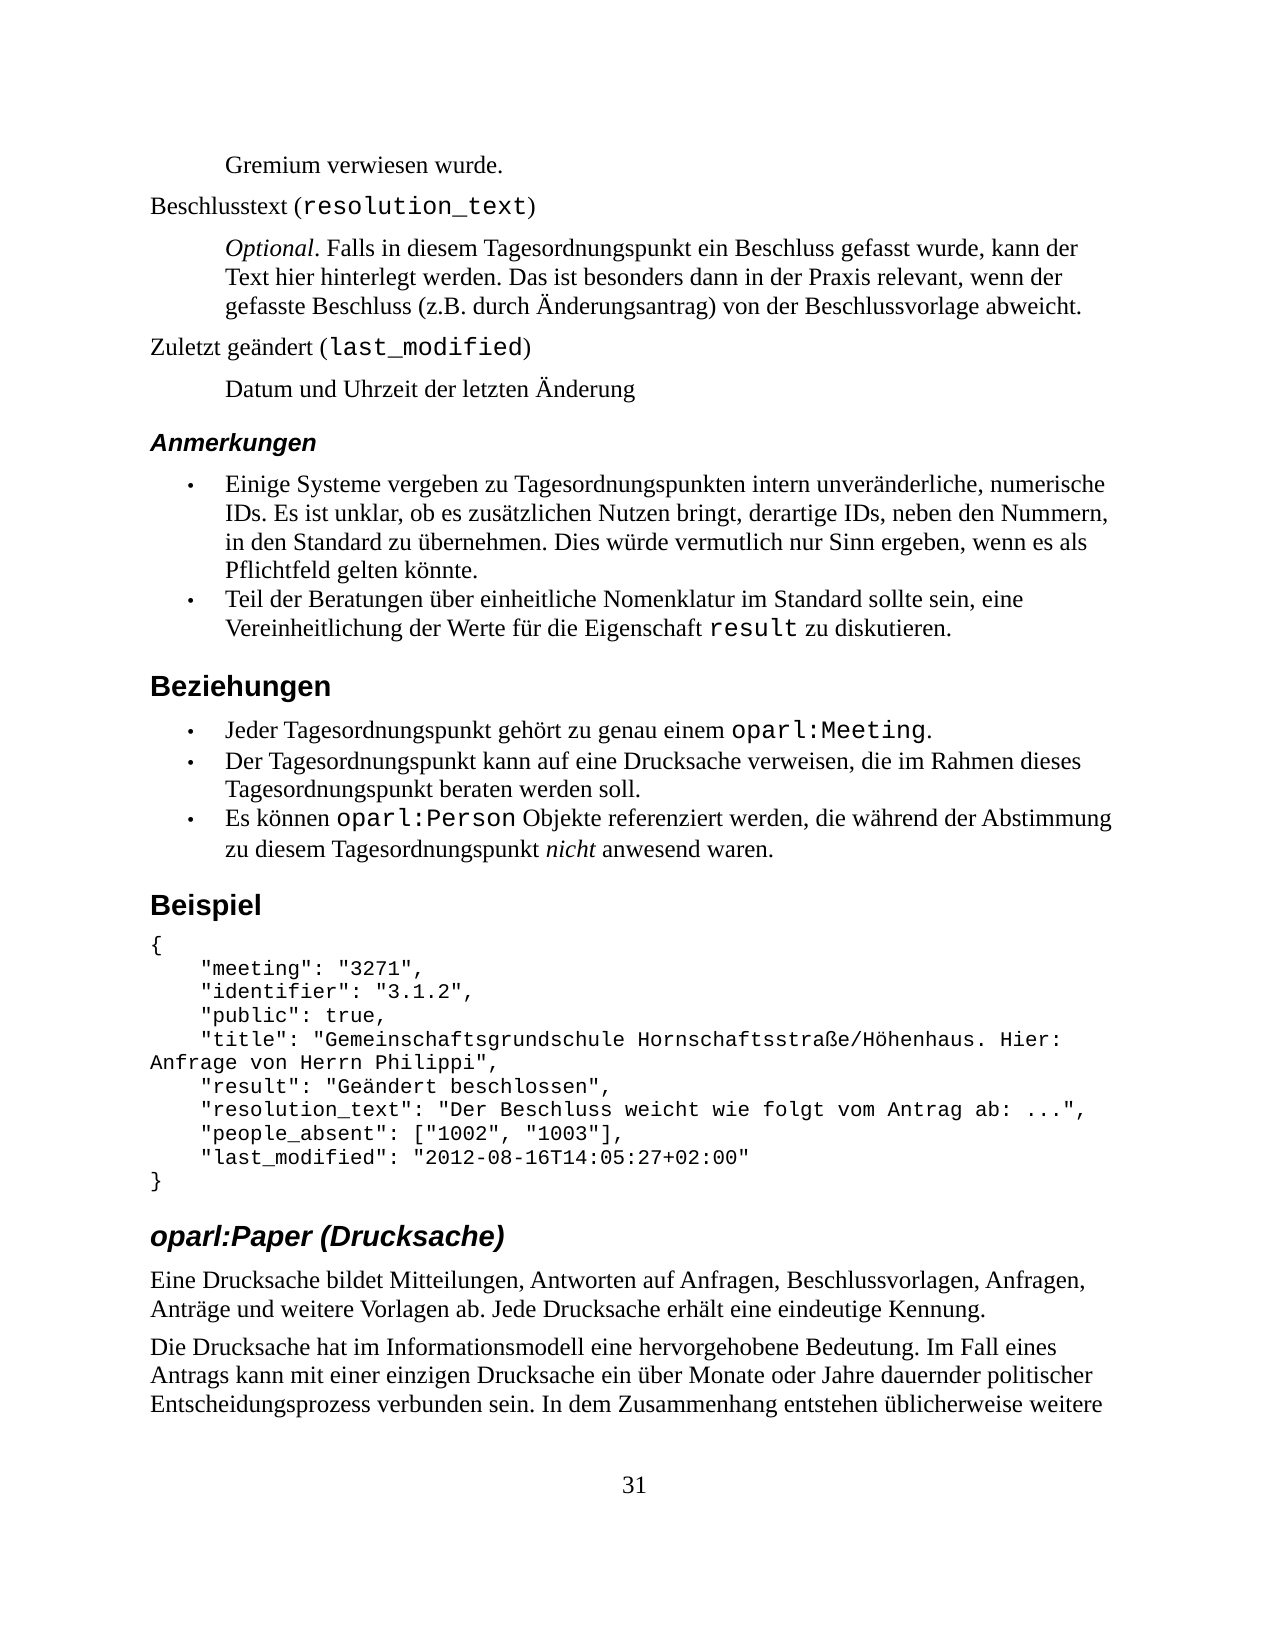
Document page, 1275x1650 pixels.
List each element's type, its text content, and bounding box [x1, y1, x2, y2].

list Teil der Beratungen über einheitliche Nomenklatur im Standard sollte sein, eine Vereinheitlichung der Werte für die Eigenschaft result zu diskutieren. [187, 584, 1125, 644]
text "people_absent": ["1002", "1003"], [150, 1123, 1125, 1147]
text "public": true, [150, 1005, 1125, 1028]
text Die Drucksache hat im Informationsmodell eine hervorgehobene Bedeutung. Im Fall eines Antrags kann mit einer einzigen Drucksache ein über Monate oder Jahre dauernder politischer Entscheidungsprozess verbunden sein. In dem Zusammenhang entstehen üblicherweise weitere [150, 1332, 1125, 1418]
text "resolution_text": "Der Beschluss weicht wie folgt vom Antrag ab: ...", [150, 1099, 1125, 1123]
text Datum und Uhrzeit der letzten Änderung [225, 374, 1125, 403]
list Einige Systeme vergeben zu Tagesordnungspunkten intern unveränderliche, numerische IDs. Es ist unklar, ob es zusätzlichen Nutzen bringt, derartige IDs, neben den Nummern, in den Standard zu übernehmen. Dies würde vermutlich nur Sinn ergeben, wenn es als Pflichtfeld gelten könnte. [187, 469, 1125, 584]
text { [150, 934, 1125, 958]
list Jeder Tagesordnungspunkt gehört zu genau einem oparl:Meeting. [187, 715, 1125, 746]
text Zuletzt geändert (last_modified) [150, 332, 1125, 363]
text "last_modified": "2012-08-16T14:05:27+02:00" [150, 1147, 1125, 1170]
text } [150, 1170, 1125, 1194]
text Beschlusstext (resolution_text) [150, 191, 1125, 222]
subtitle Beispiel [150, 888, 1125, 921]
list Es können oparl:Person Objekte referenziert werden, die während der Abstimmung zu diesem Tagesordnungspunkt nicht anwesend waren. [187, 803, 1125, 863]
list Der Tagesordnungspunkt kann auf eine Drucksache verweisen, die im Rahmen dieses Tagesordnungspunkt beraten werden soll. [187, 746, 1125, 803]
text Optional. Falls in diesem Tagesordnungspunkt ein Beschluss gefasst wurde, kann der Text hier hinterlegt werden. Das ist besonders dann in der Praxis relevant, wenn der gefasste Beschluss (z.B. durch Änderungsantrag) von der Beschlussvorlage abweicht. [225, 233, 1125, 320]
subtitle Beziehungen [150, 669, 1125, 702]
text "title": "Gemeinschaftsgrundschule Hornschaftsstraße/Höhenhaus. Hier: Anfrage von Herrn Philippi", [150, 1028, 1125, 1076]
text "meeting": "3271", [150, 958, 1125, 981]
text "result": "Geändert beschlossen", [150, 1076, 1125, 1099]
subtitle oparl:Paper (Drucksache) [150, 1219, 1125, 1253]
text Eine Drucksache bildet Mitteilungen, Antworten auf Anfragen, Beschlussvorlagen, Anfragen, Anträge und weitere Vorlagen ab. Jede Drucksache erhält eine eindeutige Kennung. [150, 1265, 1125, 1323]
subtitle Anmerkungen [150, 428, 1125, 457]
text "identifier": "3.1.2", [150, 981, 1125, 1005]
text Gremium verwiesen wurde. [225, 150, 1125, 179]
